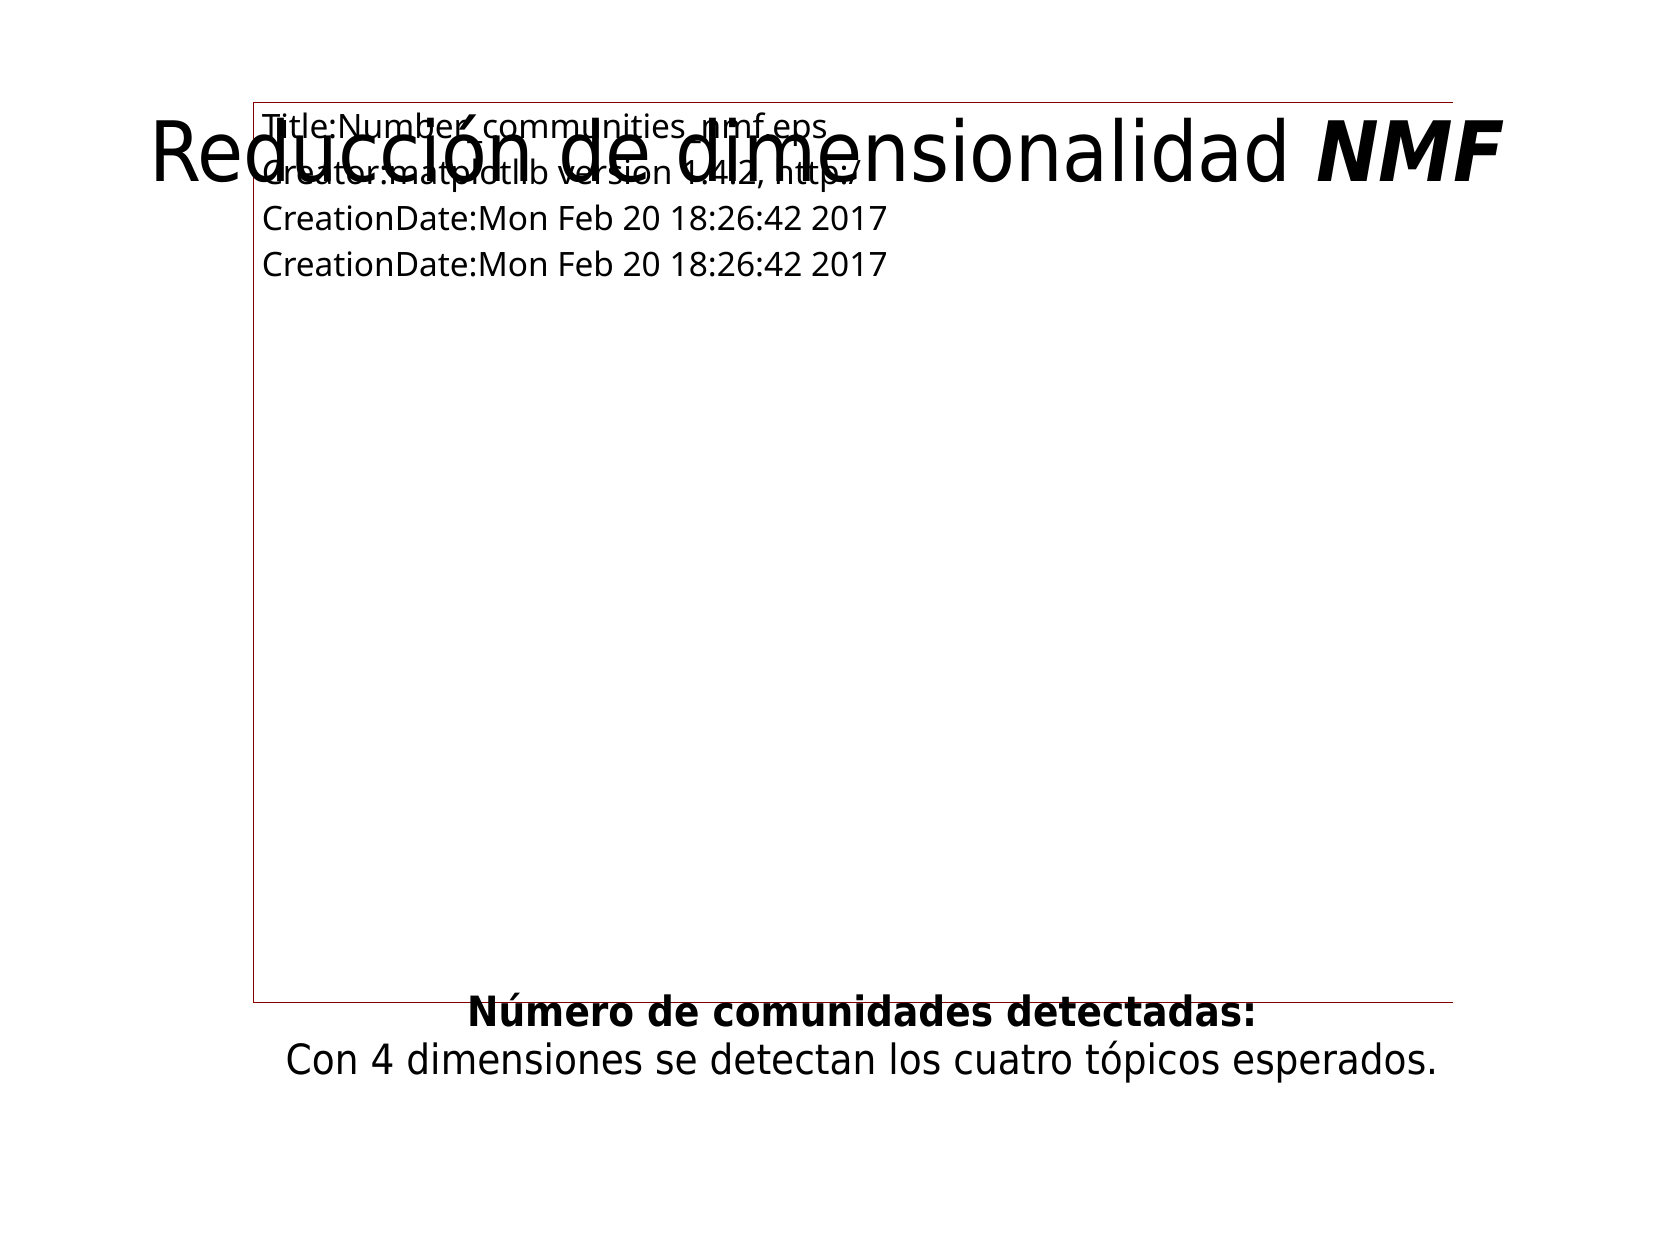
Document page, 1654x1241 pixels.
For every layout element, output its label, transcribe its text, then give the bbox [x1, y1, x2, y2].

text_box Número de comunidades detectadas: Con 4 dimensiones se detectan los cuatro tópicos esperados. [82, 980, 1642, 1230]
title Reducción de dimensionalidad NMF [82, 49, 1571, 257]
picture [250, 257, 1453, 980]
